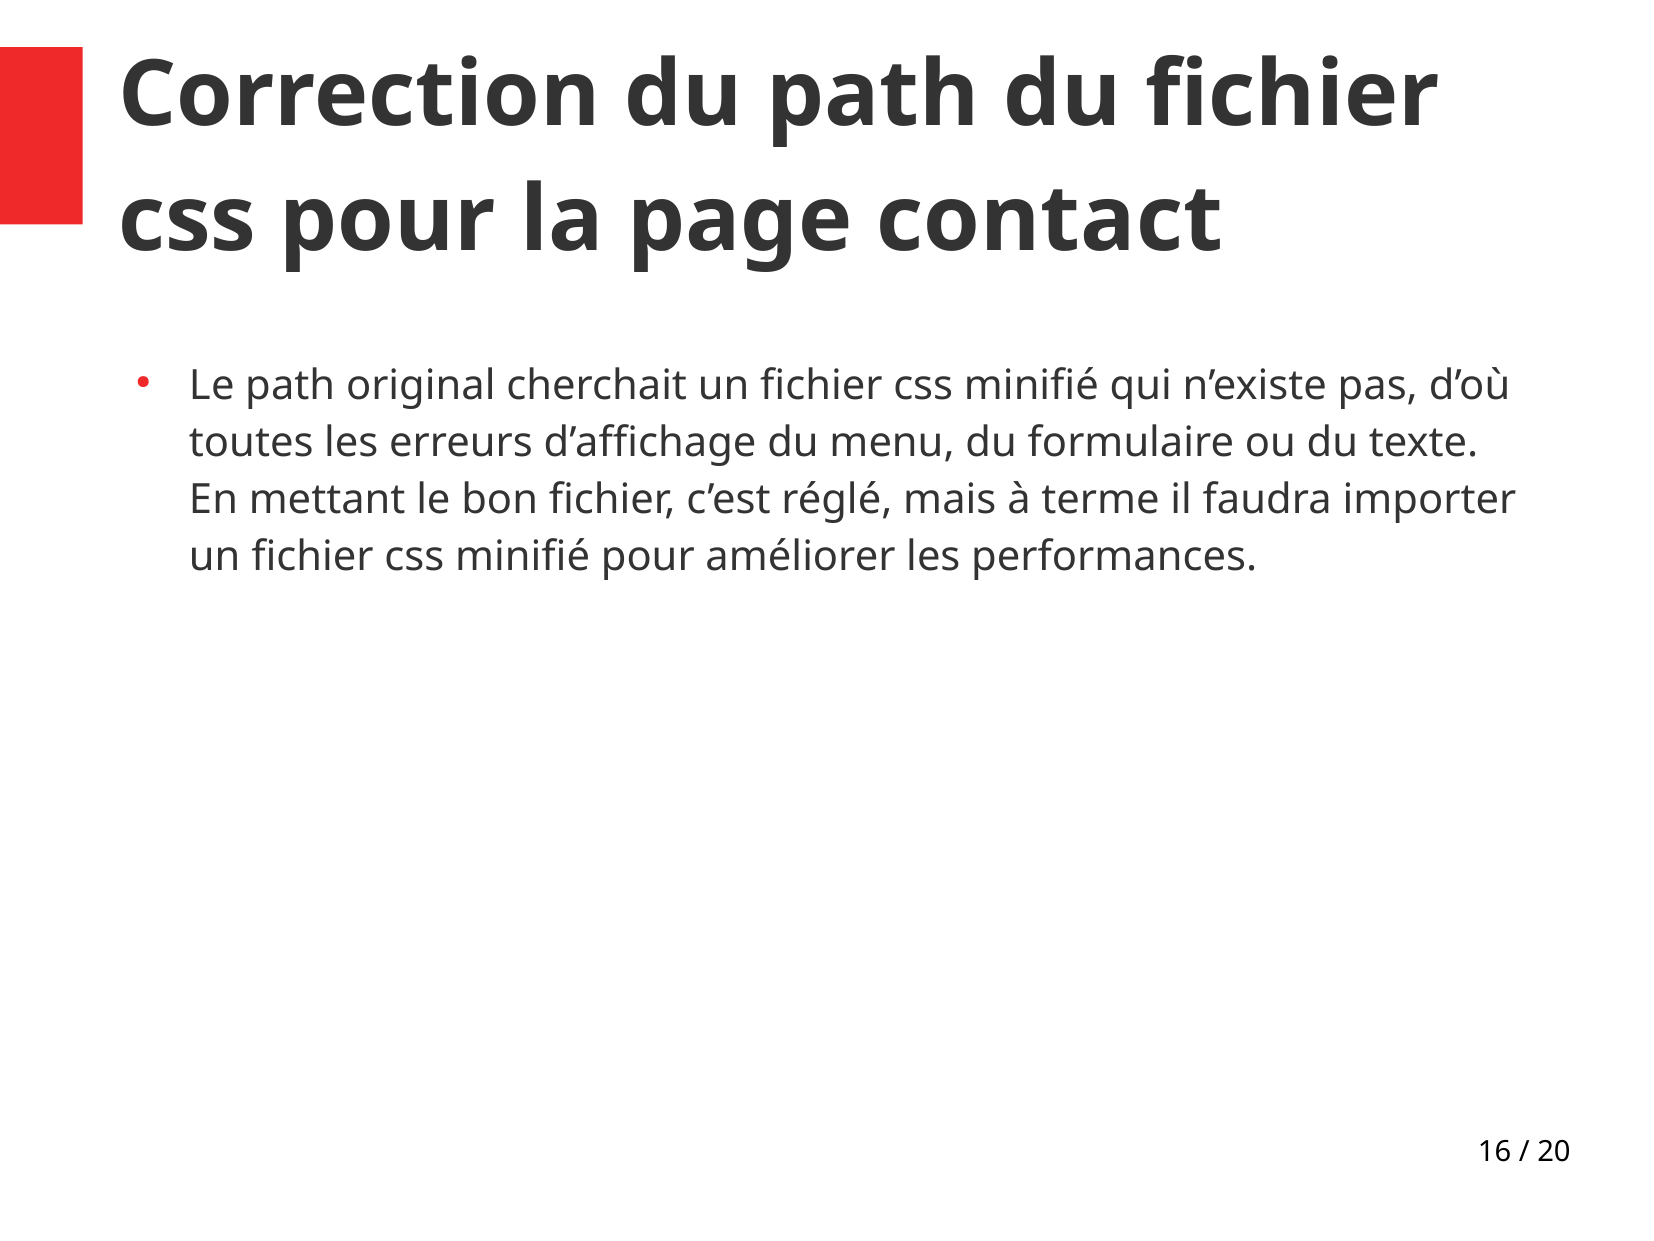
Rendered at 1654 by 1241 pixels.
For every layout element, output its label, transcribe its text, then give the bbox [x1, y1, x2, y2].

title Correction du path du fichier css pour la page contact [118, 0, 1571, 314]
list Le path original cherchait un fichier css minifié qui n’existe pas, d’où toutes les erreurs d’affichage du menu, du formulaire ou du texte. En mettant le bon fichier, c’est réglé, mais à terme il faudra importer un fichier css minifié pour améliorer les performances. [118, 354, 1536, 1074]
